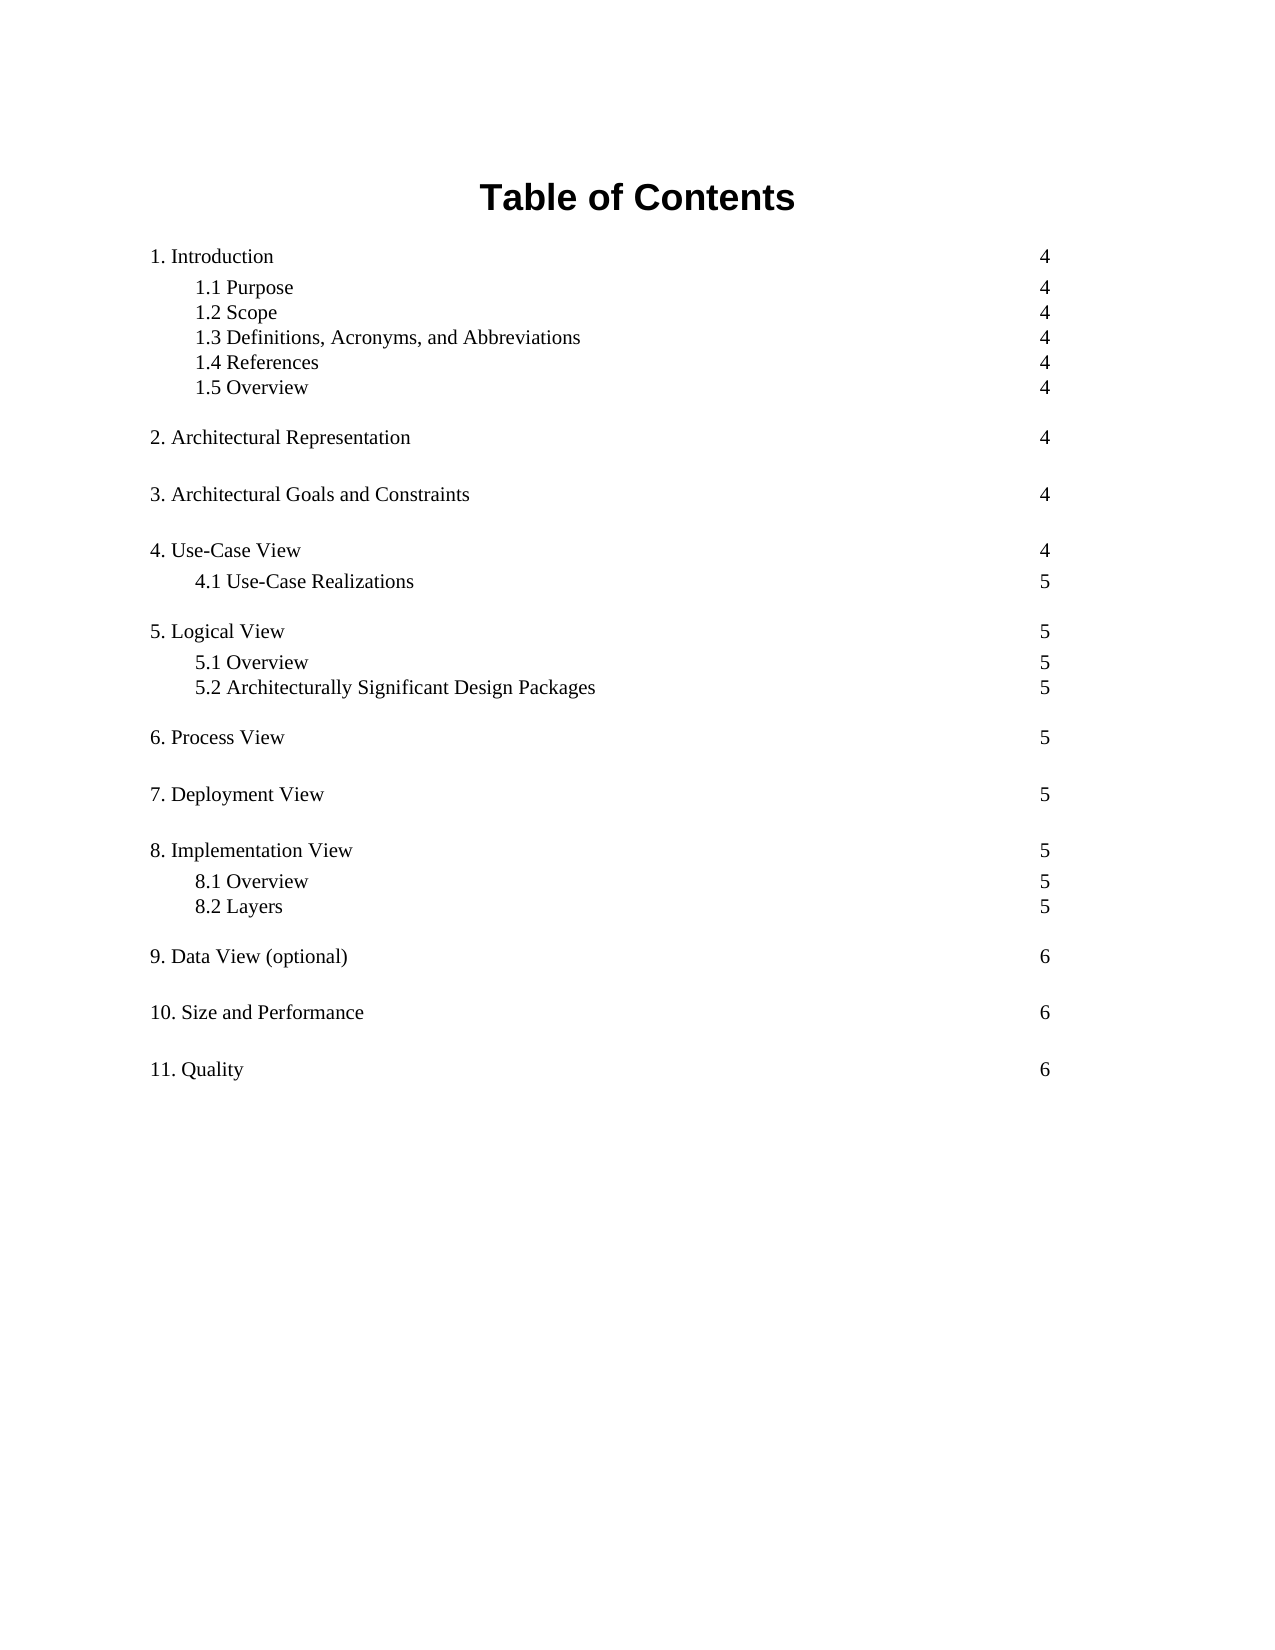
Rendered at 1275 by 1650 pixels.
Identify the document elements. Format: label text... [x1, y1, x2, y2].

text 8.1 Overview 5 [195, 868, 1050, 893]
text 6. Process View 5 [150, 724, 1050, 749]
text 1.4 References 4 [195, 349, 1050, 374]
text 1.2 Scope 4 [195, 299, 1050, 324]
text 4. Use-Case View 4 [150, 537, 1050, 562]
text 5.1 Overview 5 [195, 649, 1050, 674]
text 2. Architectural Representation 4 [150, 424, 1050, 449]
text 8. Implementation View 5 [150, 837, 1050, 862]
text 4.1 Use-Case Realizations 5 [195, 568, 1050, 593]
text 10. Size and Performance 6 [150, 999, 1050, 1024]
text 1. Introduction 4 [150, 243, 1050, 268]
text 11. Quality 6 [150, 1056, 1050, 1081]
title Table of Contents [150, 175, 1125, 218]
text 3. Architectural Goals and Constraints 4 [150, 481, 1050, 506]
text 1.3 Definitions, Acronyms, and Abbreviations 4 [195, 324, 1050, 349]
text 5. Logical View 5 [150, 618, 1050, 643]
text 8.2 Layers 5 [195, 893, 1050, 918]
text 7. Deployment View 5 [150, 781, 1050, 806]
text 1.5 Overview 4 [195, 374, 1050, 399]
text 1.1 Purpose 4 [195, 274, 1050, 299]
text 9. Data View (optional) 6 [150, 943, 1050, 968]
text 5.2 Architecturally Significant Design Packages 5 [195, 674, 1050, 699]
